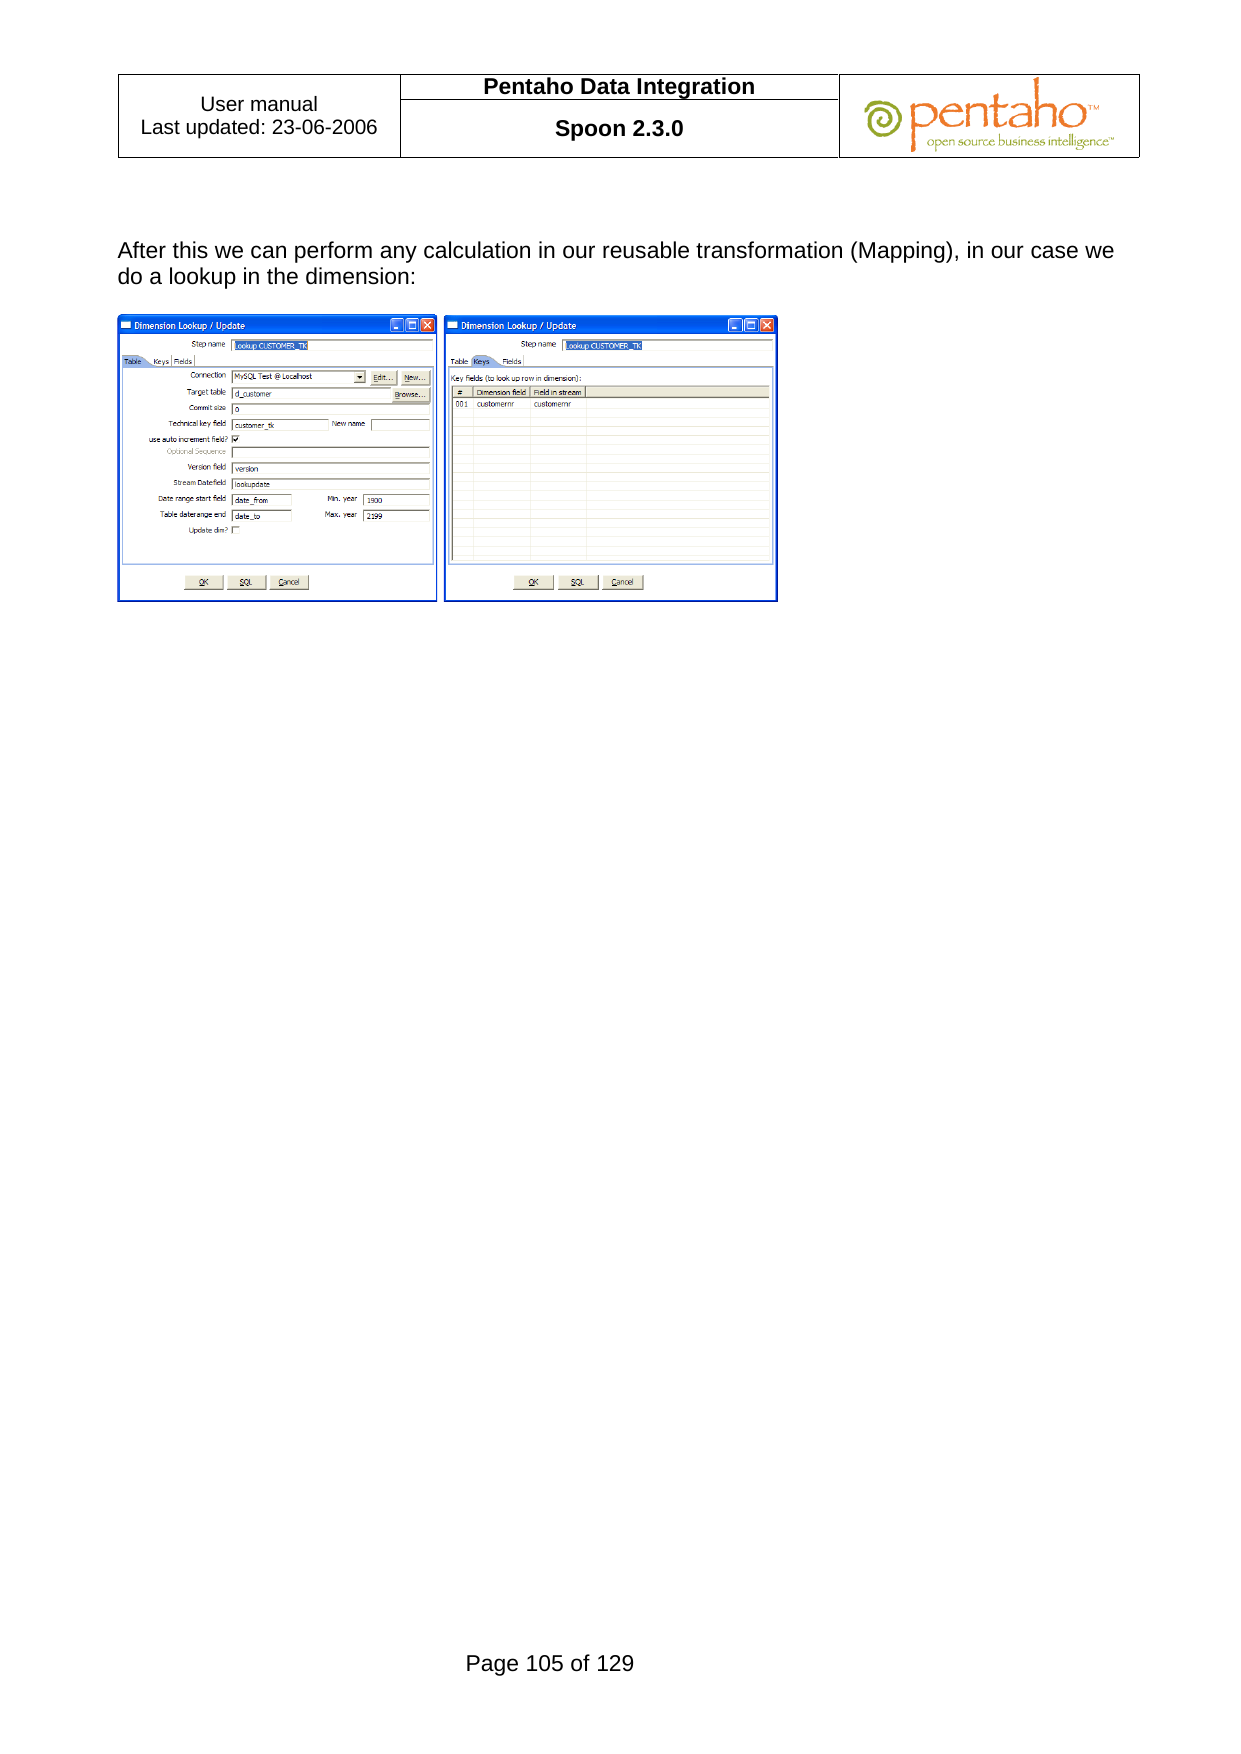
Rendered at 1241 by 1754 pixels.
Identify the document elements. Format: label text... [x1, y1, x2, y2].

picture [117, 314, 438, 602]
text After this we can perform any calculation in our reusable transformation (Mapping), in our case we do a lookup in the dimension: [117, 238, 1137, 289]
picture [443, 315, 778, 602]
